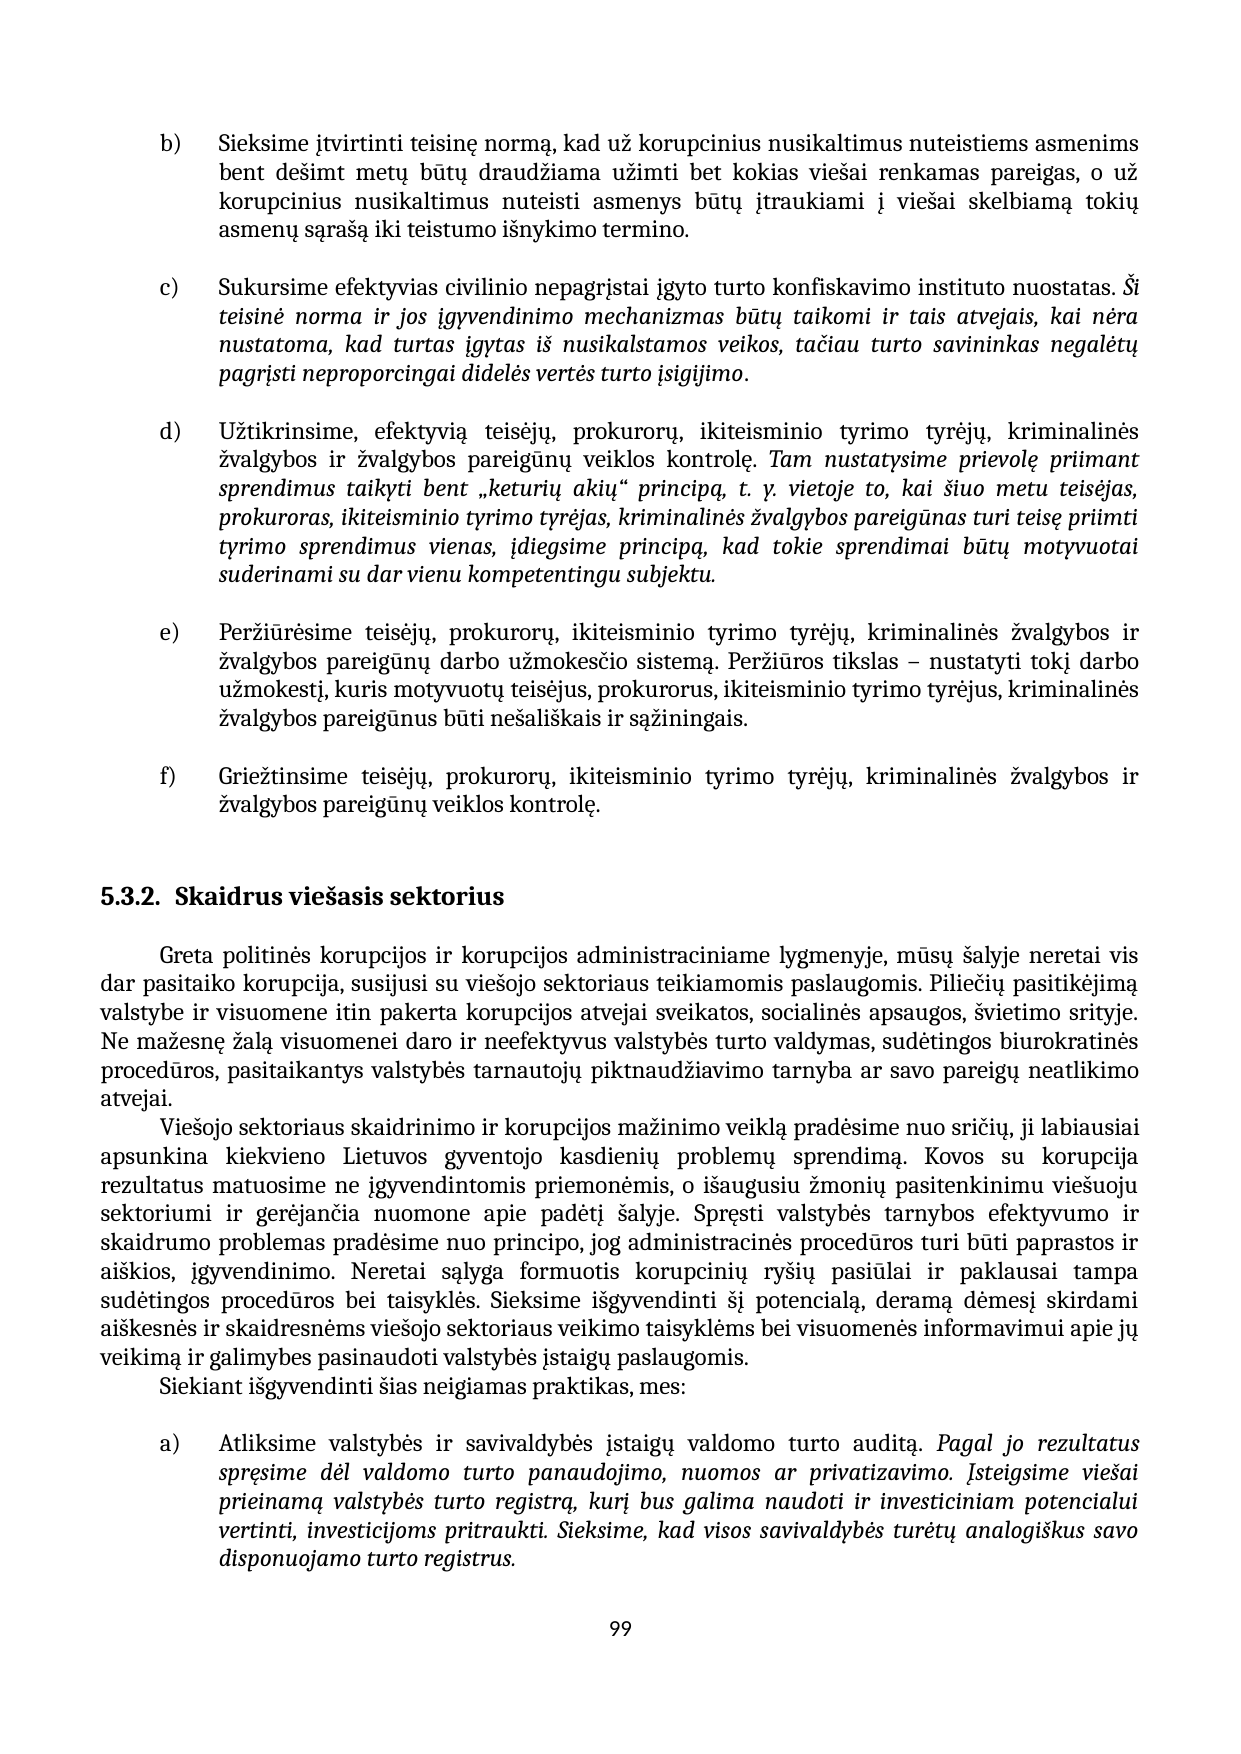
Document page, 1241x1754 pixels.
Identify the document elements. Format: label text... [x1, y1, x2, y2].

list Peržiūrėsime teisėjų, prokurorų, ikiteisminio tyrimo tyrėjų, kriminalinės žvalgybos ir žvalgybos pareigūnų darbo užmokesčio sistemą. Peržiūros tikslas – nustatyti tokį darbo užmokestį, kuris motyvuotų teisėjus, prokurorus, ikiteisminio tyrimo tyrėjus, kriminalinės žvalgybos pareigūnus būti nešališkais ir sąžiningais. [159, 618, 1140, 733]
subtitle Skaidrus viešasis sektorius [100, 881, 1140, 913]
list Užtikrinsime, efektyvią teisėjų, prokurorų, ikiteisminio tyrimo tyrėjų, kriminalinės žvalgybos ir žvalgybos pareigūnų veiklos kontrolę. Tam nustatysime prievolę priimant sprendimus taikyti bent „keturių akių“ principą, t. y. vietoje to, kai šiuo metu teisėjas, prokuroras, ikiteisminio tyrimo tyrėjas, kriminalinės žvalgybos pareigūnas turi teisę priimti tyrimo sprendimus vienas, įdiegsime principą, kad tokie sprendimai būtų motyvuotai suderinami su dar vienu kompetentingu subjektu. [159, 417, 1140, 589]
list Griežtinsime teisėjų, prokurorų, ikiteisminio tyrimo tyrėjų, kriminalinės žvalgybos ir žvalgybos pareigūnų veiklos kontrolę. [159, 762, 1140, 819]
text Siekiant išgyvendinti šias neigiamas praktikas, mes: [100, 1372, 1140, 1401]
list Atliksime valstybės ir savivaldybės įstaigų valdomo turto auditą. Pagal jo rezultatus spręsime dėl valdomo turto panaudojimo, nuomos ar privatizavimo. Įsteigsime viešai prieinamą valstybės turto registrą, kurį bus galima naudoti ir investiciniam potencialui vertinti, investicijoms pritraukti. Sieksime, kad visos savivaldybės turėtų analogiškus savo disponuojamo turto registrus. [159, 1429, 1140, 1573]
list Sukursime efektyvias civilinio nepagrįstai įgyto turto konfiskavimo instituto nuostatas. Ši teisinė norma ir jos įgyvendinimo mechanizmas būtų taikomi ir tais atvejais, kai nėra nustatoma, kad turtas įgytas iš nusikalstamos veikos, tačiau turto savininkas negalėtų pagrįsti neproporcingai didelės vertės turto įsigijimo. [159, 273, 1140, 388]
text Greta politinės korupcijos ir korupcijos administraciniame lygmenyje, mūsų šalyje neretai vis dar pasitaiko korupcija, susijusi su viešojo sektoriaus teikiamomis paslaugomis. Piliečių pasitikėjimą valstybe ir visuomene itin pakerta korupcijos atvejai sveikatos, socialinės apsaugos, švietimo srityje. Ne mažesnę žalą visuomenei daro ir neefektyvus valstybės turto valdymas, sudėtingos biurokratinės procedūros, pasitaikantys valstybės tarnautojų piktnaudžiavimo tarnyba ar savo pareigų neatlikimo atvejai. [100, 941, 1140, 1113]
text Viešojo sektoriaus skaidrinimo ir korupcijos mažinimo veiklą pradėsime nuo sričių, ji labiausiai apsunkina kiekvieno Lietuvos gyventojo kasdienių problemų sprendimą. Kovos su korupcija rezultatus matuosime ne įgyvendintomis priemonėmis, o išaugusiu žmonių pasitenkinimu viešuoju sektoriumi ir gerėjančia nuomone apie padėtį šalyje. Spręsti valstybės tarnybos efektyvumo ir skaidrumo problemas pradėsime nuo principo, jog administracinės procedūros turi būti paprastos ir aiškios, įgyvendinimo. Neretai sąlyga formuotis korupcinių ryšių pasiūlai ir paklausai tampa sudėtingos procedūros bei taisyklės. Sieksime išgyvendinti šį potencialą, deramą dėmesį skirdami aiškesnės ir skaidresnėms viešojo sektoriaus veikimo taisyklėms bei visuomenės informavimui apie jų veikimą ir galimybes pasinaudoti valstybės įstaigų paslaugomis. [100, 1113, 1140, 1372]
list Sieksime įtvirtinti teisinę normą, kad už korupcinius nusikaltimus nuteistiems asmenims bent dešimt metų būtų draudžiama užimti bet kokias viešai renkamas pareigas, o už korupcinius nusikaltimus nuteisti asmenys būtų įtraukiami į viešai skelbiamą tokių asmenų sąrašą iki teistumo išnykimo termino. [159, 129, 1140, 244]
